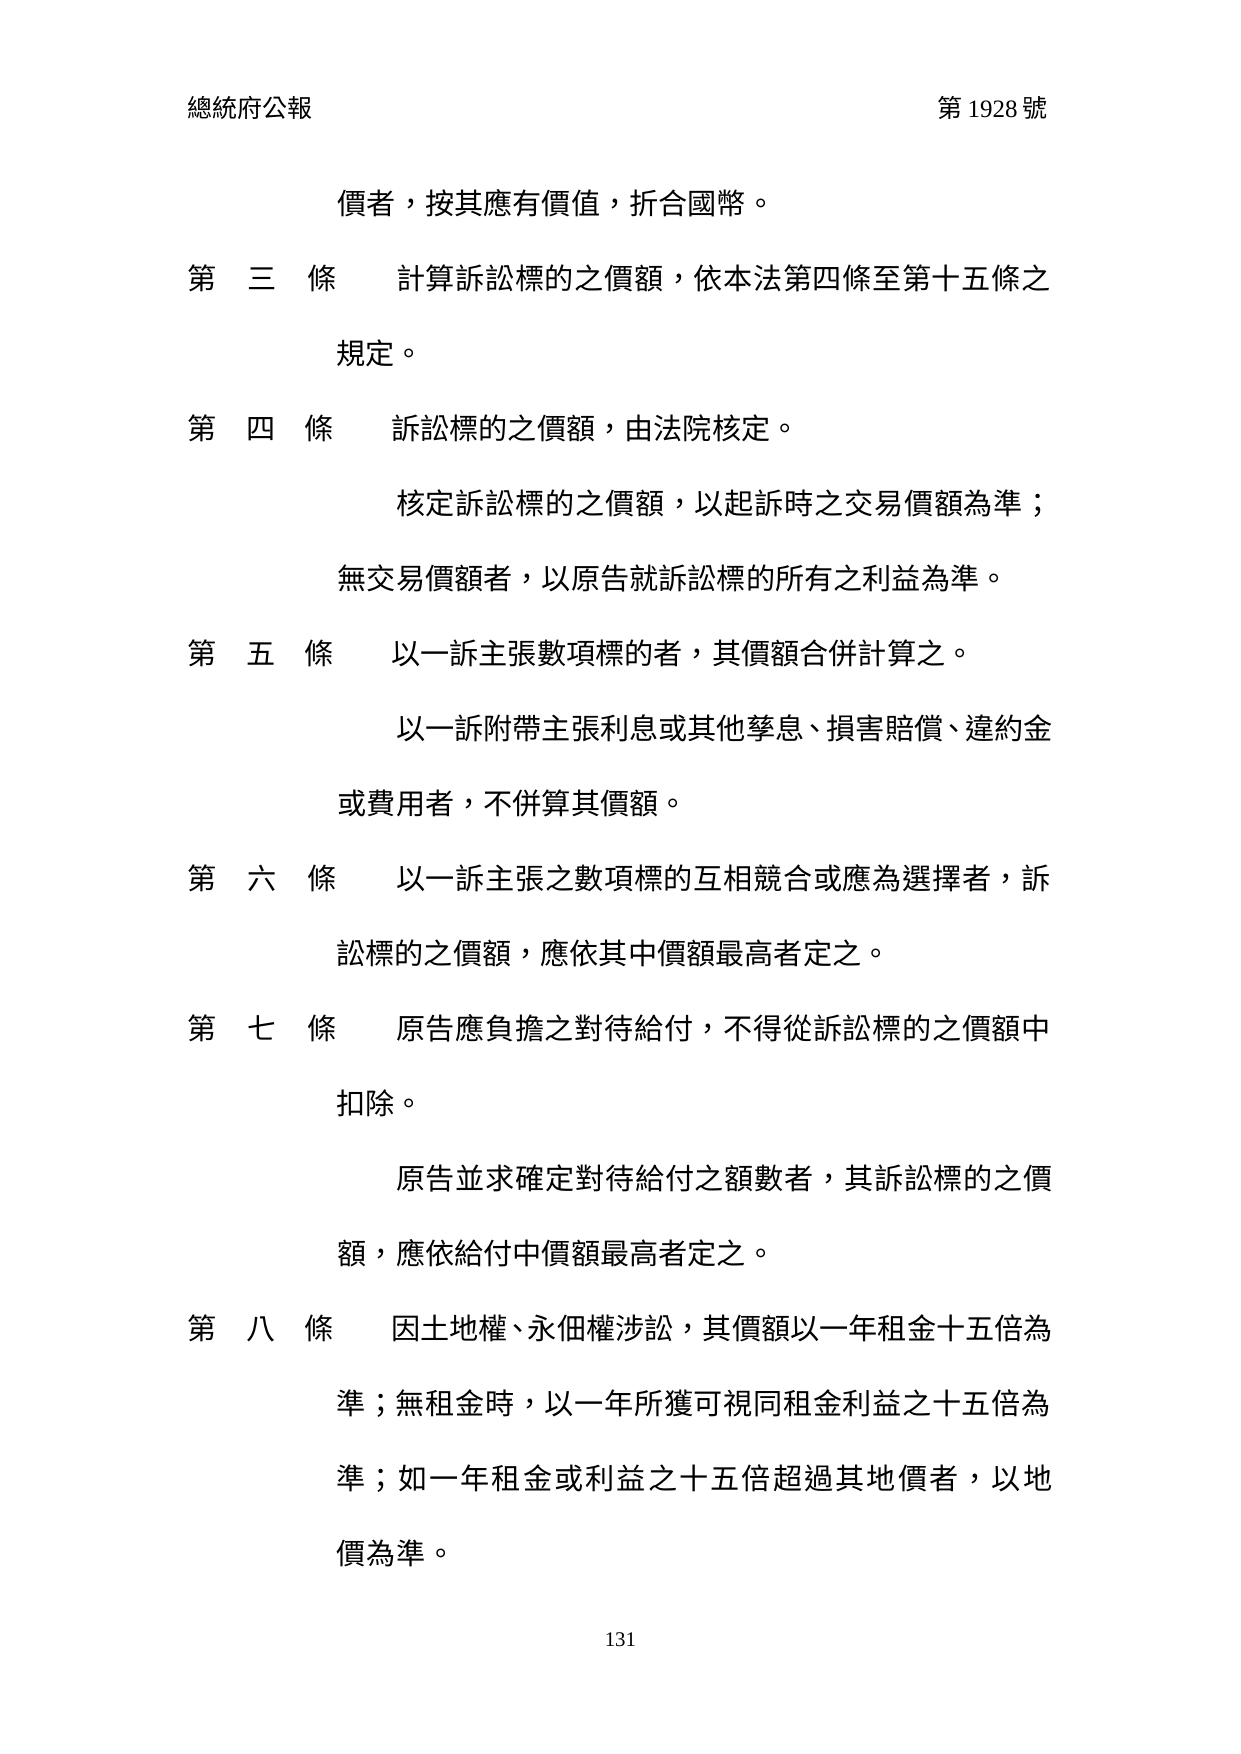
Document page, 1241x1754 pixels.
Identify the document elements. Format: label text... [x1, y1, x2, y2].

text 第 五 條 以一訴主張數項標的者，其價額合併計算之。 [187, 614, 1053, 689]
text 第 六 條 以一訴主張之數項標的互相競合或應為選擇者，訴訟標的之價額，應依其中價額最高者定之。 [187, 839, 1053, 989]
text 價者，按其應有價值，折合國幣。 [337, 164, 1053, 239]
text 第 四 條 訴訟標的之價額，由法院核定。 [187, 389, 1053, 464]
text 以一訴附帶主張利息或其他孳息、損害賠償、違約金或費用者，不併算其價額。 [337, 689, 1053, 839]
text 第 七 條 原告應負擔之對待給付，不得從訴訟標的之價額中扣除。 [187, 989, 1053, 1139]
text 第 三 條 計算訴訟標的之價額，依本法第四條至第十五條之規定。 [187, 239, 1053, 389]
text 第 八 條 因土地權、永佃權涉訟，其價額以一年租金十五倍為準；無租金時，以一年所獲可視同租金利益之十五倍為準；如一年租金或利益之十五倍超過其地價者，以地價為準。 [187, 1289, 1053, 1589]
text 核定訴訟標的之價額，以起訴時之交易價額為準；無交易價額者，以原告就訴訟標的所有之利益為準。 [337, 464, 1053, 614]
text 原告並求確定對待給付之額數者，其訴訟標的之價額，應依給付中價額最高者定之。 [337, 1139, 1053, 1289]
